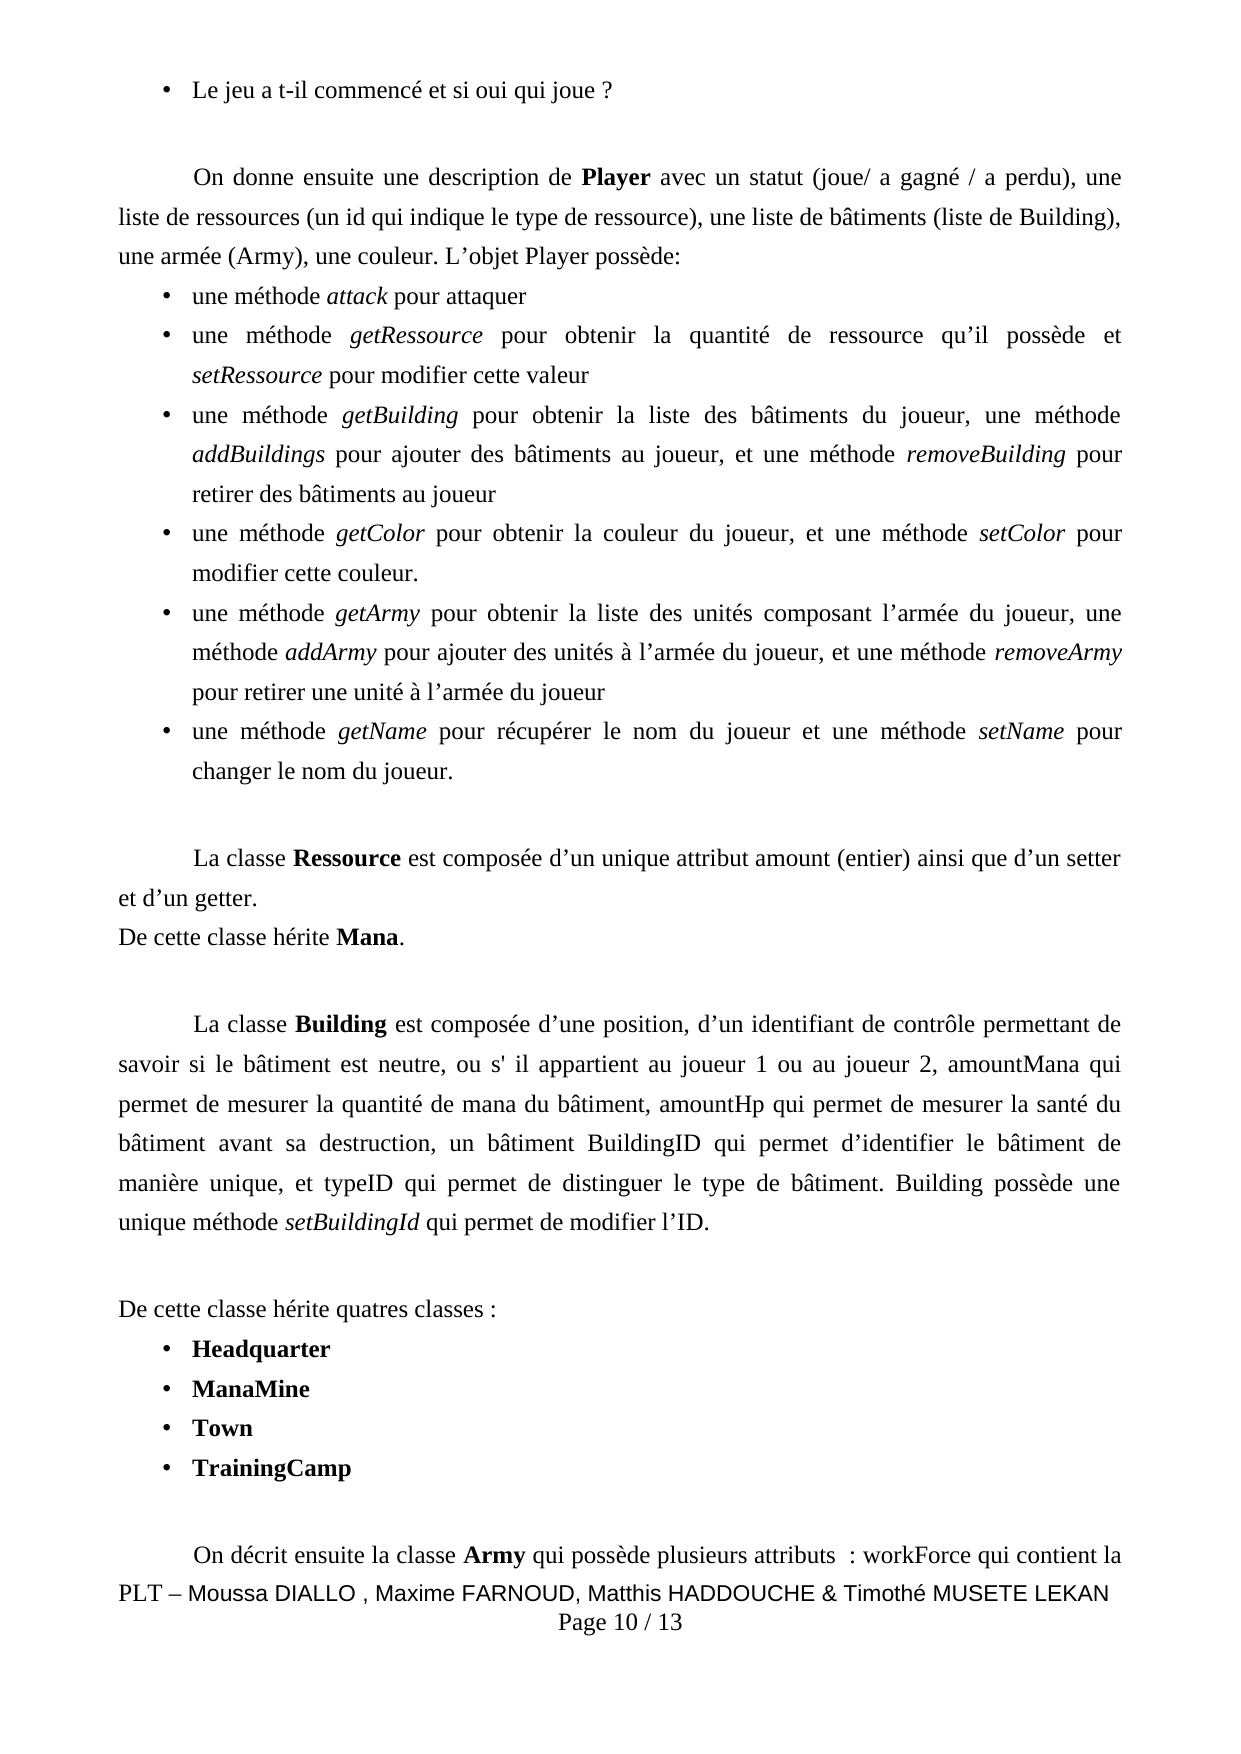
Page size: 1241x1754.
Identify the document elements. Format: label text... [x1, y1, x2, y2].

list une méthode getBuilding pour obtenir la liste des bâtiments du joueur, une méthode addBuildings pour ajouter des bâtiments au joueur, et une méthode removeBuilding pour retirer des bâtiments au joueur [162, 400, 1122, 508]
text On décrit ensuite la classe Army qui possède plusieurs attributs : workForce qui contient la [118, 1540, 1122, 1569]
text La classe Ressource est composée d’un unique attribut amount (entier) ainsi que d’un setter et d’un getter. [118, 843, 1122, 911]
list Headquarter [162, 1334, 1122, 1363]
list une méthode getArmy pour obtenir la liste des unités composant l’armée du joueur, une méthode addArmy pour ajouter des unités à l’armée du joueur, et une méthode removeArmy pour retirer une unité à l’armée du joueur [162, 598, 1122, 706]
text De cette classe hérite quatres classes : [118, 1294, 1122, 1323]
text La classe Building est composée d’une position, d’un identifiant de contrôle permettant de savoir si le bâtiment est neutre, ou s' il appartient au joueur 1 ou au joueur 2, amountMana qui permet de mesurer la quantité de mana du bâtiment, amountHp qui permet de mesurer la santé du bâtiment avant sa destruction, un bâtiment BuildingID qui permet d’identifier le bâtiment de manière unique, et typeID qui permet de distinguer le type de bâtiment. Building possède une unique méthode setBuildingId qui permet de modifier l’ID. [118, 1009, 1122, 1236]
list une méthode getRessource pour obtenir la quantité de ressource qu’il possède et setRessource pour modifier cette valeur [162, 321, 1122, 389]
list ManaMine [162, 1374, 1122, 1402]
list Town [162, 1413, 1122, 1442]
list TrainingCamp [162, 1453, 1122, 1482]
list une méthode getColor pour obtenir la couleur du joueur, et une méthode setColor pour modifier cette couleur. [162, 518, 1122, 587]
text De cette classe hérite Mana. [118, 922, 1122, 951]
list Le jeu a t-il commencé et si oui qui joue ? [162, 75, 1122, 104]
list une méthode getName pour récupérer le nom du joueur et une méthode setName pour changer le nom du joueur. [162, 716, 1122, 785]
list une méthode attack pour attaquer [162, 281, 1122, 310]
text On donne ensuite une description de Player avec un statut (joue/ a gagné / a perdu), une liste de ressources (un id qui indique le type de ressource), une liste de bâtiments (liste de Building), une armée (Army), une couleur. L’objet Player possède: [118, 162, 1122, 270]
